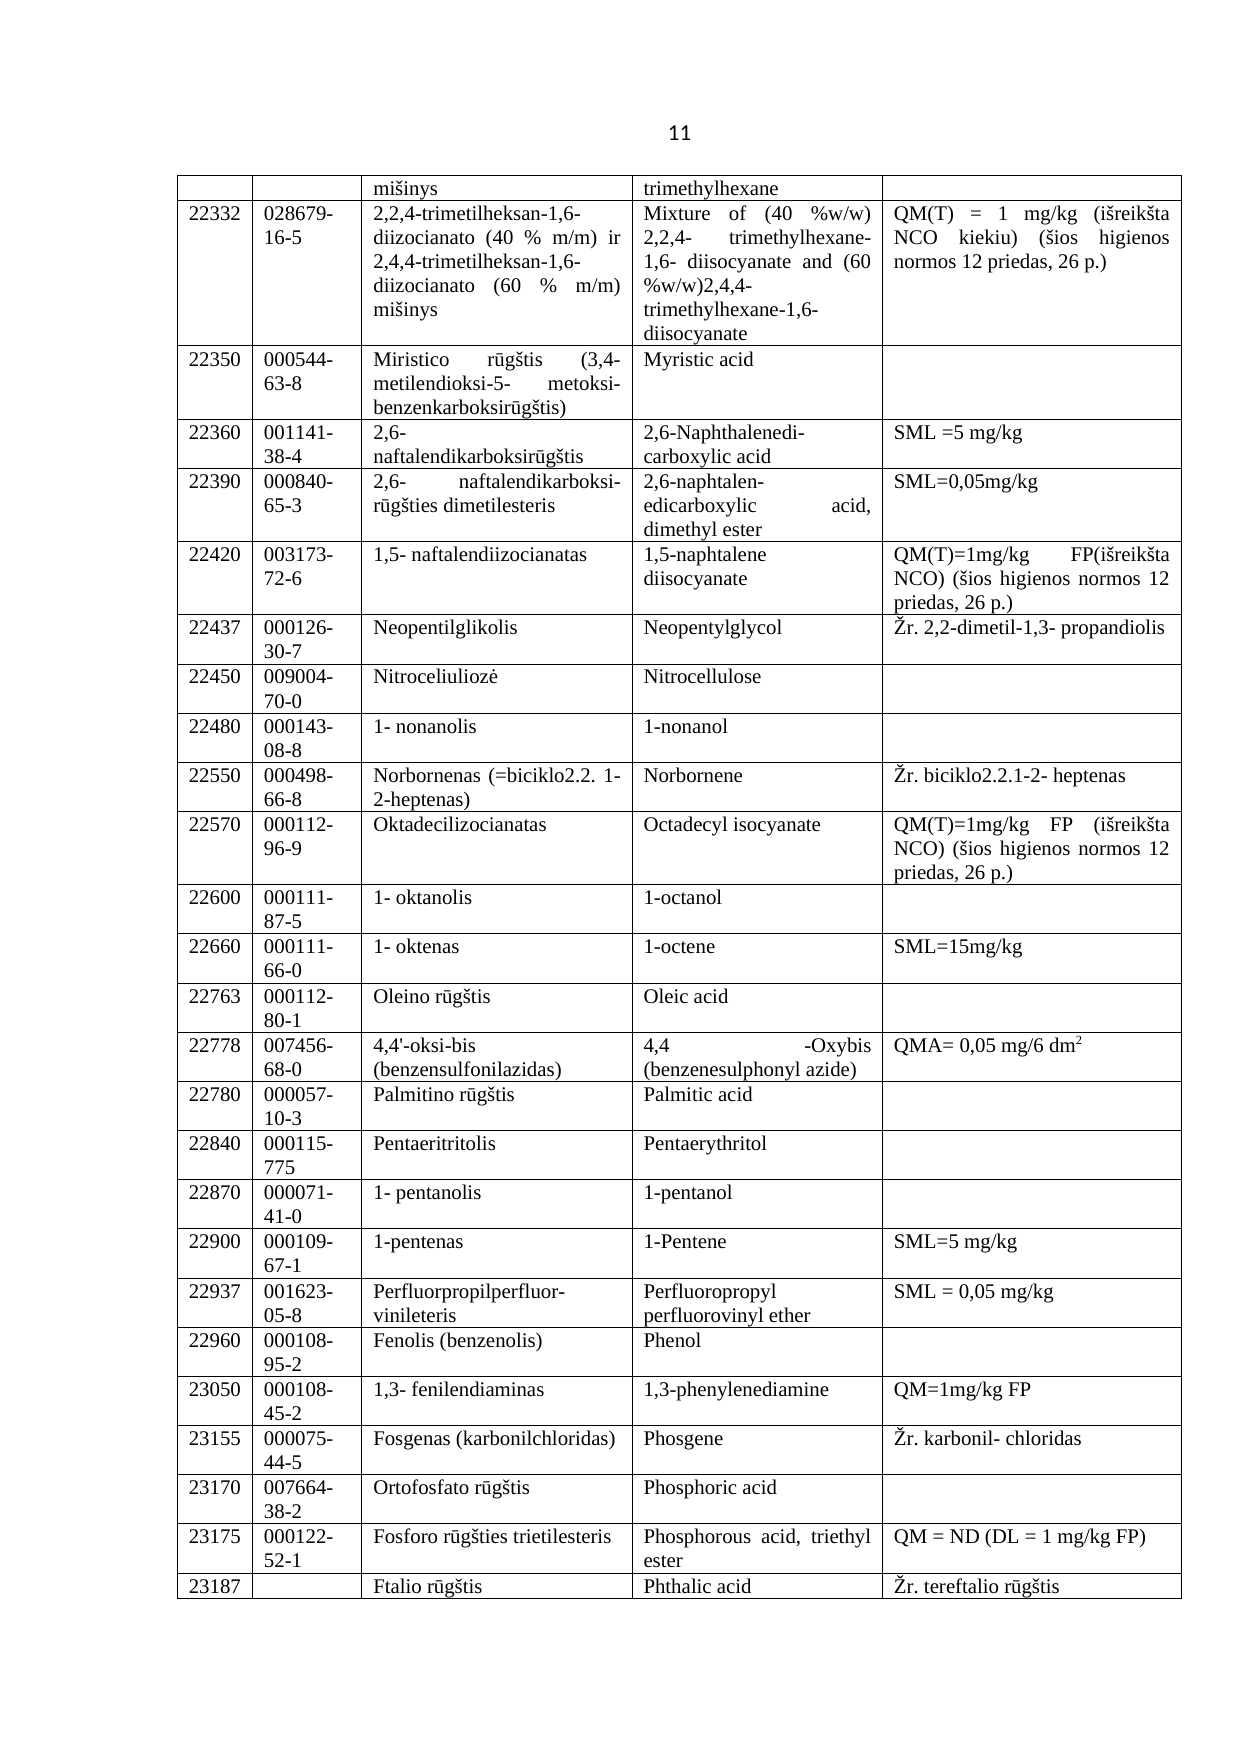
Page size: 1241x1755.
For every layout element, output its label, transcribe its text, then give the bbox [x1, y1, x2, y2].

table_cell 1,3-phenylenediamine [633, 1377, 882, 1425]
table_cell [883, 885, 1181, 933]
table_cell 2,6-naphtalen- edicarboxylic acid, dimethyl ester [633, 469, 882, 541]
table_cell QMA= 0,05 mg/6 dm2 [883, 1033, 1181, 1081]
table_cell Phosgene [633, 1426, 882, 1474]
table_cell 22350 [178, 346, 252, 419]
table_cell 23170 [178, 1475, 252, 1523]
table_cell Phenol [633, 1328, 882, 1376]
table_cell 2,6- naftalendikarboksirūgštis [362, 420, 632, 468]
table_cell [883, 1328, 1181, 1376]
table_cell Mixture of (40 %w/w) 2,2,4- trimethylhexane-1,6- diisocyanate and (60 %w/w)2,4,4- trimethylhexane-1,6- diisocyanate [633, 201, 882, 345]
table_cell [883, 665, 1181, 713]
table_cell 22332 [178, 201, 252, 345]
table_cell 22960 [178, 1328, 252, 1376]
table_cell mišinys [362, 176, 632, 200]
table_cell [883, 176, 1181, 200]
table_cell Ortofosfato rūgštis [362, 1475, 632, 1523]
table_cell 009004-70-0 [253, 665, 361, 713]
table_cell 22778 [178, 1033, 252, 1081]
table_cell [883, 1180, 1181, 1228]
table_cell [253, 176, 361, 200]
table_cell Perfluoropropyl perfluorovinyl ether [633, 1279, 882, 1327]
table_cell 22840 [178, 1131, 252, 1179]
table_cell 22360 [178, 420, 252, 468]
table_cell Pentaerythritol [633, 1131, 882, 1179]
table_cell 000122-52-1 [253, 1524, 361, 1572]
table_cell Norbornene [633, 763, 882, 811]
table_cell 1,5-naphtalene diisocyanate [633, 542, 882, 614]
table_cell 001141-38-4 [253, 420, 361, 468]
table_cell 007664-38-2 [253, 1475, 361, 1523]
table_cell Oleic acid [633, 984, 882, 1032]
table_cell [883, 984, 1181, 1032]
table_cell 1-octanol [633, 885, 882, 933]
table_cell 1- pentanolis [362, 1180, 632, 1228]
table_cell 23187 [178, 1574, 252, 1598]
table_cell 000108-45-2 [253, 1377, 361, 1425]
table_cell Oleino rūgštis [362, 984, 632, 1032]
table_cell 000075-44-5 [253, 1426, 361, 1474]
table_cell 22390 [178, 469, 252, 541]
table_cell 22763 [178, 984, 252, 1032]
table_cell Ftalio rūgštis [362, 1574, 632, 1598]
table_cell Žr. biciklo2.2.1-2- heptenas [883, 763, 1181, 811]
table_cell 1- oktanolis [362, 885, 632, 933]
table_cell 22900 [178, 1229, 252, 1277]
table_cell SML = 0,05 mg/kg [883, 1279, 1181, 1327]
table_cell 000109-67-1 [253, 1229, 361, 1277]
table_cell QM=1mg/kg FP [883, 1377, 1181, 1425]
table_cell Žr. 2,2-dimetil-1,3- propandiolis [883, 615, 1181, 663]
table_cell [883, 1131, 1181, 1179]
table_cell 000126-30-7 [253, 615, 361, 663]
table_cell 000108-95-2 [253, 1328, 361, 1376]
table_cell SML=0,05mg/kg [883, 469, 1181, 541]
table_cell 22570 [178, 812, 252, 884]
table_cell Palmitic acid [633, 1082, 882, 1130]
table_cell 23050 [178, 1377, 252, 1425]
table_cell 000112-80-1 [253, 984, 361, 1032]
table_cell Phosphoric acid [633, 1475, 882, 1523]
table_cell 1,5- naftalendiizocianatas [362, 542, 632, 614]
table_cell [883, 1475, 1181, 1523]
table_cell Neopentylglycol [633, 615, 882, 663]
table_cell 22937 [178, 1279, 252, 1327]
table_cell Žr. tereftalio rūgštis [883, 1574, 1181, 1598]
table_cell 1-pentenas [362, 1229, 632, 1277]
table_cell SML=15mg/kg [883, 934, 1181, 982]
table_cell Phthalic acid [633, 1574, 882, 1598]
table_cell 001623-05-8 [253, 1279, 361, 1327]
table_cell 2,6-Naphthalenedi- carboxylic acid [633, 420, 882, 468]
table_cell Nitroceliuliozė [362, 665, 632, 713]
table_cell 22550 [178, 763, 252, 811]
table_cell 22870 [178, 1180, 252, 1228]
table_cell Myristic acid [633, 346, 882, 419]
table_cell 1-nonanol [633, 714, 882, 762]
table_cell 1-pentanol [633, 1180, 882, 1228]
table_cell Neopentilglikolis [362, 615, 632, 663]
table_cell 23175 [178, 1524, 252, 1572]
table_cell [178, 176, 252, 200]
table_cell [253, 1574, 361, 1598]
table_cell SML =5 mg/kg [883, 420, 1181, 468]
table_cell 003173-72-6 [253, 542, 361, 614]
table_cell 22437 [178, 615, 252, 663]
table_cell 22450 [178, 665, 252, 713]
table_cell 22420 [178, 542, 252, 614]
table_cell Palmitino rūgštis [362, 1082, 632, 1130]
table_cell 1-octene [633, 934, 882, 982]
table_cell 000498-66-8 [253, 763, 361, 811]
table_cell 1-Pentene [633, 1229, 882, 1277]
table_cell 22600 [178, 885, 252, 933]
table_cell Norbornenas (=biciklo2.2. 1-2-heptenas) [362, 763, 632, 811]
table_cell 22660 [178, 934, 252, 982]
table_cell 000111-87-5 [253, 885, 361, 933]
table_cell 007456-68-0 [253, 1033, 361, 1081]
table_cell QM(T) = 1 mg/kg (išreikšta NCO kiekiu) (šios higienos normos 12 priedas, 26 p.) [883, 201, 1181, 345]
table_cell [883, 1082, 1181, 1130]
table_cell Žr. karbonil- chloridas [883, 1426, 1181, 1474]
table_cell [883, 346, 1181, 419]
table_cell 000115-775 [253, 1131, 361, 1179]
table_cell trimethylhexane [633, 176, 882, 200]
table_cell QM(T)=1mg/kg FP (išreikšta NCO) (šios higienos normos 12 priedas, 26 p.) [883, 812, 1181, 884]
table_cell Nitrocellulose [633, 665, 882, 713]
table_cell 23155 [178, 1426, 252, 1474]
table_cell Fenolis (benzenolis) [362, 1328, 632, 1376]
table_cell QM = ND (DL = 1 mg/kg FP) [883, 1524, 1181, 1572]
table_cell 4,4 -Oxybis (benzenesulphonyl azide) [633, 1033, 882, 1081]
table_cell Perfluorpropilperfluor- vinileteris [362, 1279, 632, 1327]
table_cell 22780 [178, 1082, 252, 1130]
table_cell 000111-66-0 [253, 934, 361, 982]
table_cell Octadecyl isocyanate [633, 812, 882, 884]
table_cell 000544-63-8 [253, 346, 361, 419]
table_cell [883, 714, 1181, 762]
table_cell Miristico rūgštis (3,4- metilendioksi-5- metoksi- benzenkarboksirūgštis) [362, 346, 632, 419]
table_cell 028679-16-5 [253, 201, 361, 345]
table_cell 22480 [178, 714, 252, 762]
table_cell 000112-96-9 [253, 812, 361, 884]
table_cell SML=5 mg/kg [883, 1229, 1181, 1277]
table_cell 000071-41-0 [253, 1180, 361, 1228]
table_cell 1,3- fenilendiaminas [362, 1377, 632, 1425]
table_cell 2,2,4-trimetilheksan-1,6- diizocianato (40 % m/m) ir 2,4,4-trimetilheksan-1,6- diizocianato (60 % m/m) mišinys [362, 201, 632, 345]
table_cell Fosforo rūgšties trietilesteris [362, 1524, 632, 1572]
table_cell QM(T)=1mg/kg FP(išreikšta NCO) (šios higienos normos 12 priedas, 26 p.) [883, 542, 1181, 614]
table_cell Phosphorous acid, triethyl ester [633, 1524, 882, 1572]
table_cell 2,6- naftalendikarboksi- rūgšties dimetilesteris [362, 469, 632, 541]
table_cell 000143-08-8 [253, 714, 361, 762]
table_cell Pentaeritritolis [362, 1131, 632, 1179]
table_cell Oktadecilizocianatas [362, 812, 632, 884]
table_cell 4,4'-oksi-bis (benzensulfonilazidas) [362, 1033, 632, 1081]
table_cell Fosgenas (karbonilchloridas) [362, 1426, 632, 1474]
table_cell 1- nonanolis [362, 714, 632, 762]
table_cell 000057-10-3 [253, 1082, 361, 1130]
table_cell 1- oktenas [362, 934, 632, 982]
table_cell 000840-65-3 [253, 469, 361, 541]
